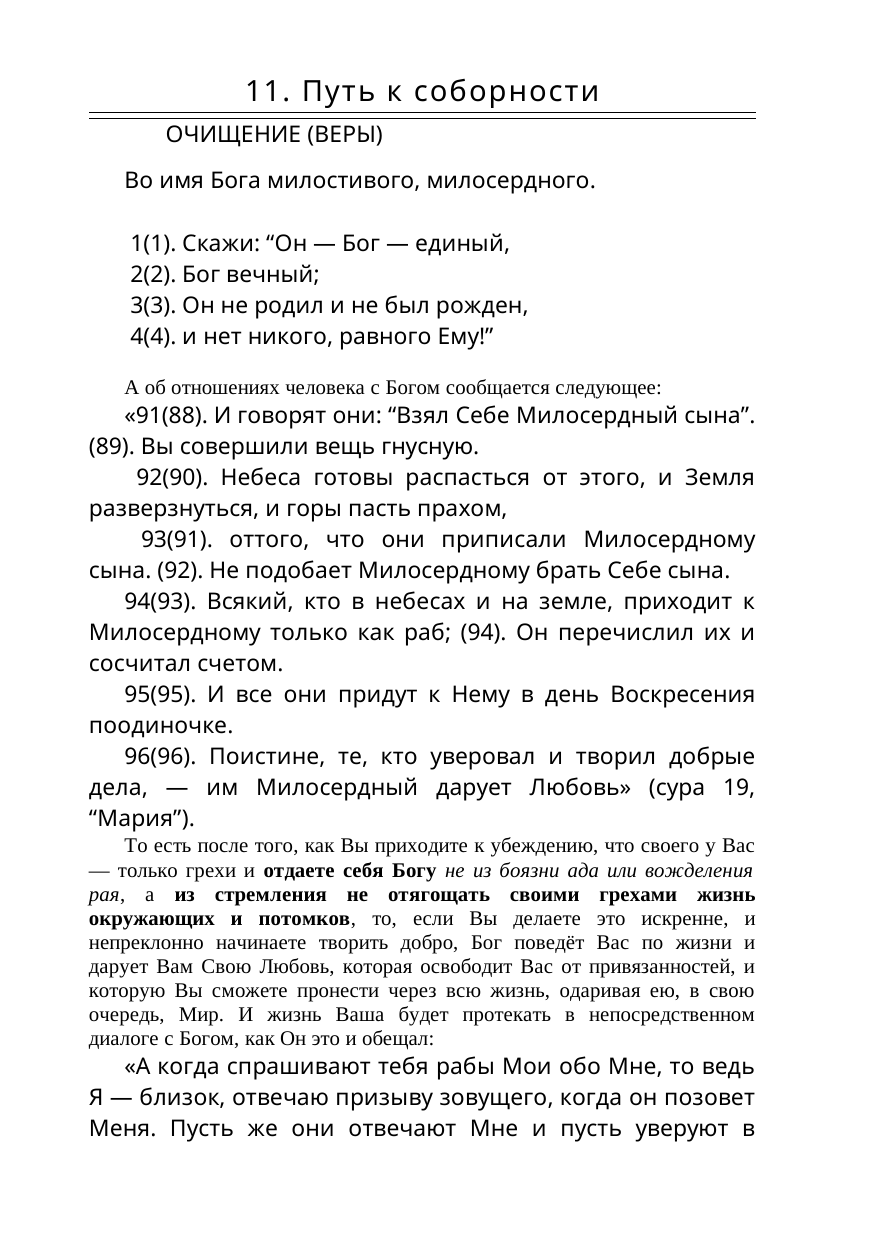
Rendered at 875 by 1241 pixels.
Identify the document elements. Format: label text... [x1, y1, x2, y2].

text 3(3). Он не родил и не был рожден, [89, 288, 756, 319]
text 94(93). Всякий, кто в небесах и на земле, приходит к Милосердному только как раб; (94). Он перечислил их и сосчитал счетом. [89, 585, 756, 678]
text 95(95). И все они придут к Нему в день Воскресения поодиночке. [89, 678, 756, 740]
text 96(96). Поистине, те, кто уверовал и творил добрые дела, — им Милосердный дарует Любовь» (сура 19, “Мария”). [89, 740, 756, 833]
text 4(4). и нет никого, равного Ему!” [89, 319, 756, 351]
text То есть после того, как Вы приходите к убеждению, что своего у Вас — только грехи и отдаете себя Богу не из боязни ада или вожделения рая, а из стремления не отягощать своими грехами жизнь окружающих и потомков, то, если Вы делаете это искренне, и непреклонно начинаете творить добро, Бог поведёт Вас по жизни и дарует Вам Свою Любовь, которая освободит Вас от привязанностей, и которую Вы сможете пронести через всю жизнь, одаривая ею, в свою очередь, Мир. И жизнь Ваша будет протекать в непосредственном диалоге с Богом, как Он это и обещал: [89, 833, 756, 1050]
text Во имя Бога милостивого, милосердного. [89, 164, 756, 195]
text 2(2). Бог вечный; [89, 257, 756, 288]
text ОЧИЩЕНИЕ (ВЕРЫ) [165, 119, 756, 149]
text 1(1). Скажи: “Он — Бог — единый, [89, 226, 756, 257]
text «А когда спрашивают тебя рабы Мои обо Мне, то ведь Я — близок, отвечаю призыву зовущего, когда он позовет Меня. Пусть же они отвечают Мне и пусть уверуют в [89, 1050, 756, 1143]
text А об отношениях человека с Богом сообщается следующее: [89, 375, 756, 399]
text «91(88). И говорят они: “Взял Себе Милосердный сына”. (89). Вы совершили вещь гнусную. [89, 399, 756, 461]
text 93(91). оттого, что они приписали Милосердному сына. (92). Не подобает Милосердному брать Себе сына. [89, 523, 756, 585]
text 92(90). Небеса готовы распасться от этого, и Земля разверзнуться, и горы пасть прахом, [89, 461, 756, 523]
